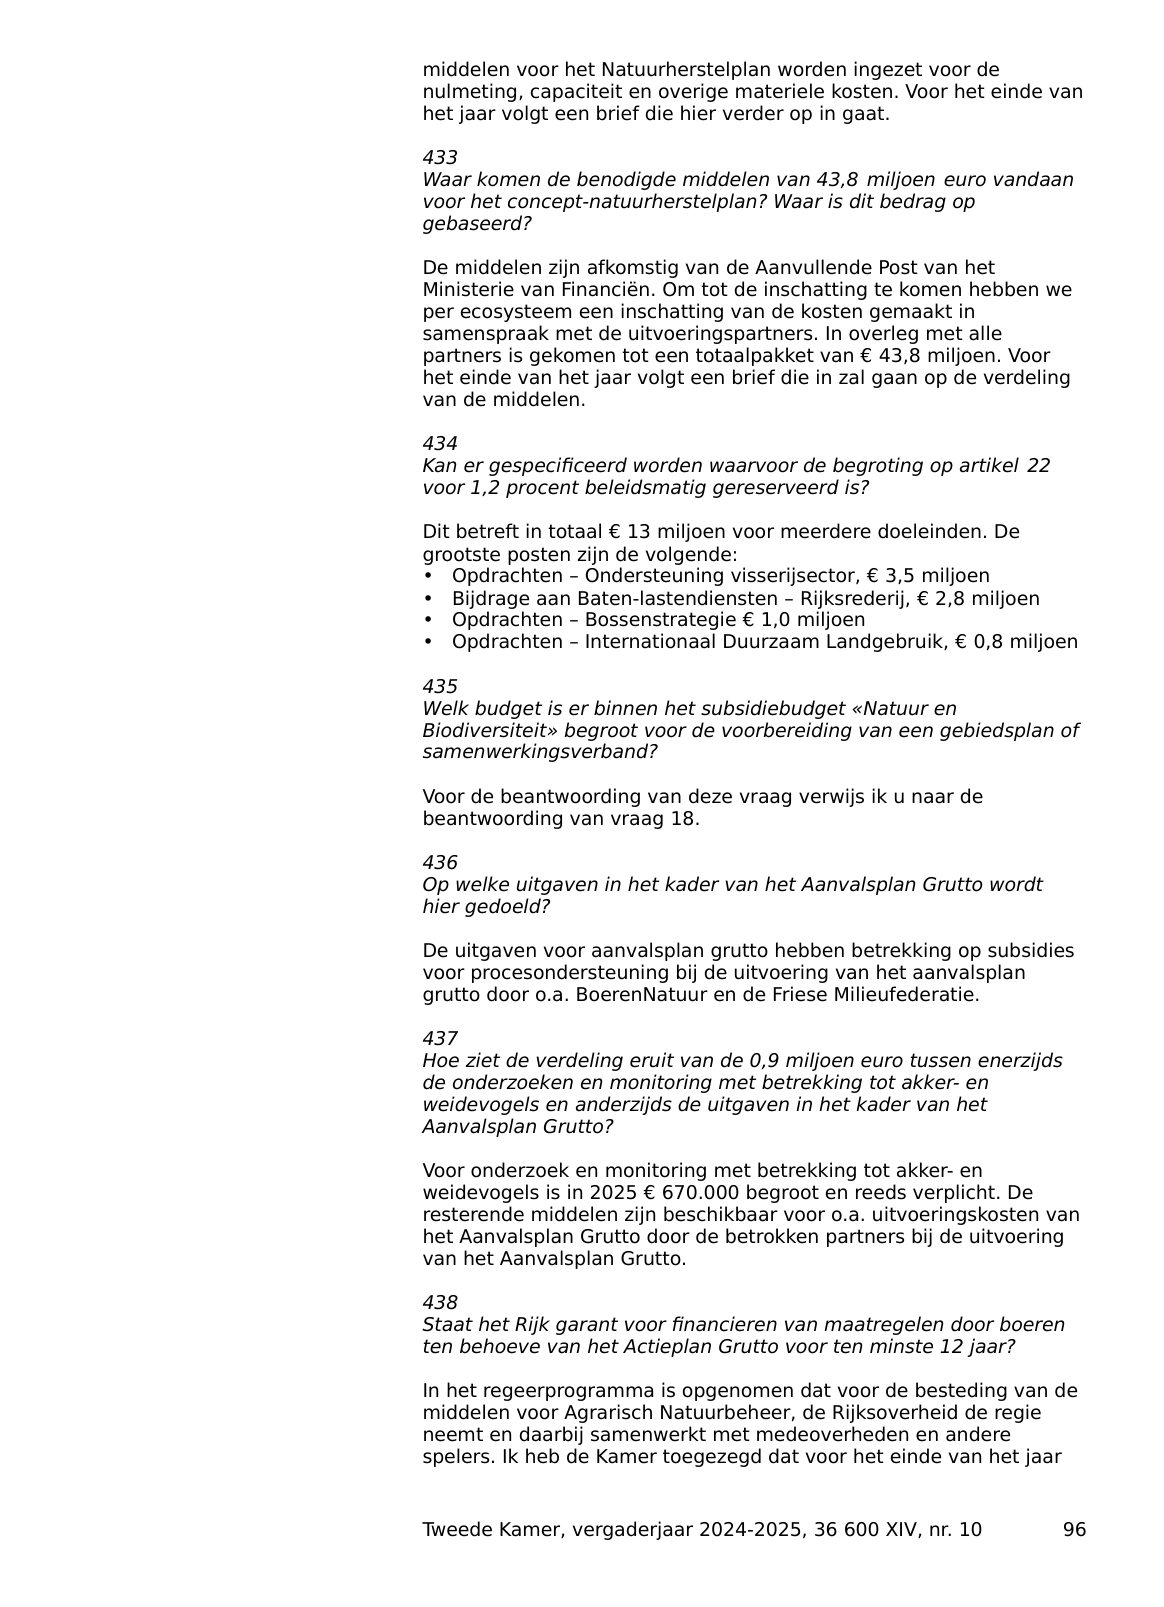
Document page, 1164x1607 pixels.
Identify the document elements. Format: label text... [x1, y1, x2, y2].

text 435 [422, 676, 1087, 697]
text Kan er gespecificeerd worden waarvoor de begroting op artikel 22 voor 1,2 procent beleidsmatig gereserveerd is? [422, 455, 1087, 499]
text De middelen zijn afkomstig van de Aanvullende Post van het Ministerie van Financiën. Om tot de inschatting te komen hebben we per ecosysteem een inschatting van de kosten gemaakt in samenspraak met de uitvoeringspartners. In overleg met alle partners is gekomen tot een totaalpakket van € 43,8 miljoen. Voor het einde van het jaar volgt een brief die in zal gaan op de verdeling van de middelen. [422, 257, 1087, 411]
text 433 [422, 147, 1087, 169]
text Voor onderzoek en monitoring met betrekking tot akker- en weidevogels is in 2025 € 670.000 begroot en reeds verplicht. De resterende middelen zijn beschikbaar voor o.a. uitvoeringskosten van het Aanvalsplan Grutto door de betrokken partners bij de uitvoering van het Aanvalsplan Grutto. [422, 1160, 1087, 1270]
text Waar komen de benodigde middelen van 43,8 miljoen euro vandaan voor het concept-natuurherstelplan? Waar is dit bedrag op gebaseerd? [422, 169, 1087, 235]
text In het regeerprogramma is opgenomen dat voor de besteding van de middelen voor Agrarisch Natuurbeheer, de Rijksoverheid de regie neemt en daarbij samenwerkt met medeoverheden en andere spelers. Ik heb de Kamer toegezegd dat voor het einde van het jaar [422, 1380, 1087, 1468]
text 438 [422, 1292, 1087, 1314]
text Hoe ziet de verdeling eruit van de 0,9 miljoen euro tussen enerzijds de onderzoeken en monitoring met betrekking tot akker- en weidevogels en anderzijds de uitgaven in het kader van het Aanvalsplan Grutto? [422, 1050, 1087, 1138]
text De uitgaven voor aanvalsplan grutto hebben betrekking op subsidies voor procesondersteuning bij de uitvoering van het aanvalsplan grutto door o.a. BoerenNatuur en de Friese Milieufederatie. [422, 940, 1087, 1006]
text • Opdrachten – Ondersteuning visserijsector, € 3,5 miljoen [422, 565, 1087, 587]
text Staat het Rijk garant voor financieren van maatregelen door boeren ten behoeve van het Actieplan Grutto voor ten minste 12 jaar? [422, 1314, 1087, 1358]
text • Opdrachten – Bossenstrategie € 1,0 miljoen [422, 609, 1087, 631]
text • Bijdrage aan Baten-lastendiensten – Rijksrederij, € 2,8 miljoen [422, 587, 1087, 609]
text • Opdrachten – Internationaal Duurzaam Landgebruik, € 0,8 miljoen [422, 631, 1087, 653]
text 437 [422, 1028, 1087, 1050]
text middelen voor het Natuurherstelplan worden ingezet voor de nulmeting, capaciteit en overige materiele kosten. Voor het einde van het jaar volgt een brief die hier verder op in gaat. [422, 59, 1087, 125]
text Welk budget is er binnen het subsidiebudget «Natuur en Biodiversiteit» begroot voor de voorbereiding van een gebiedsplan of samenwerkingsverband? [422, 697, 1087, 763]
text Voor de beantwoording van deze vraag verwijs ik u naar de beantwoording van vraag 18. [422, 786, 1087, 829]
text 434 [422, 433, 1087, 455]
text 436 [422, 852, 1087, 874]
text Op welke uitgaven in het kader van het Aanvalsplan Grutto wordt hier gedoeld? [422, 874, 1087, 918]
text Dit betreft in totaal € 13 miljoen voor meerdere doeleinden. De grootste posten zijn de volgende: [422, 521, 1087, 565]
